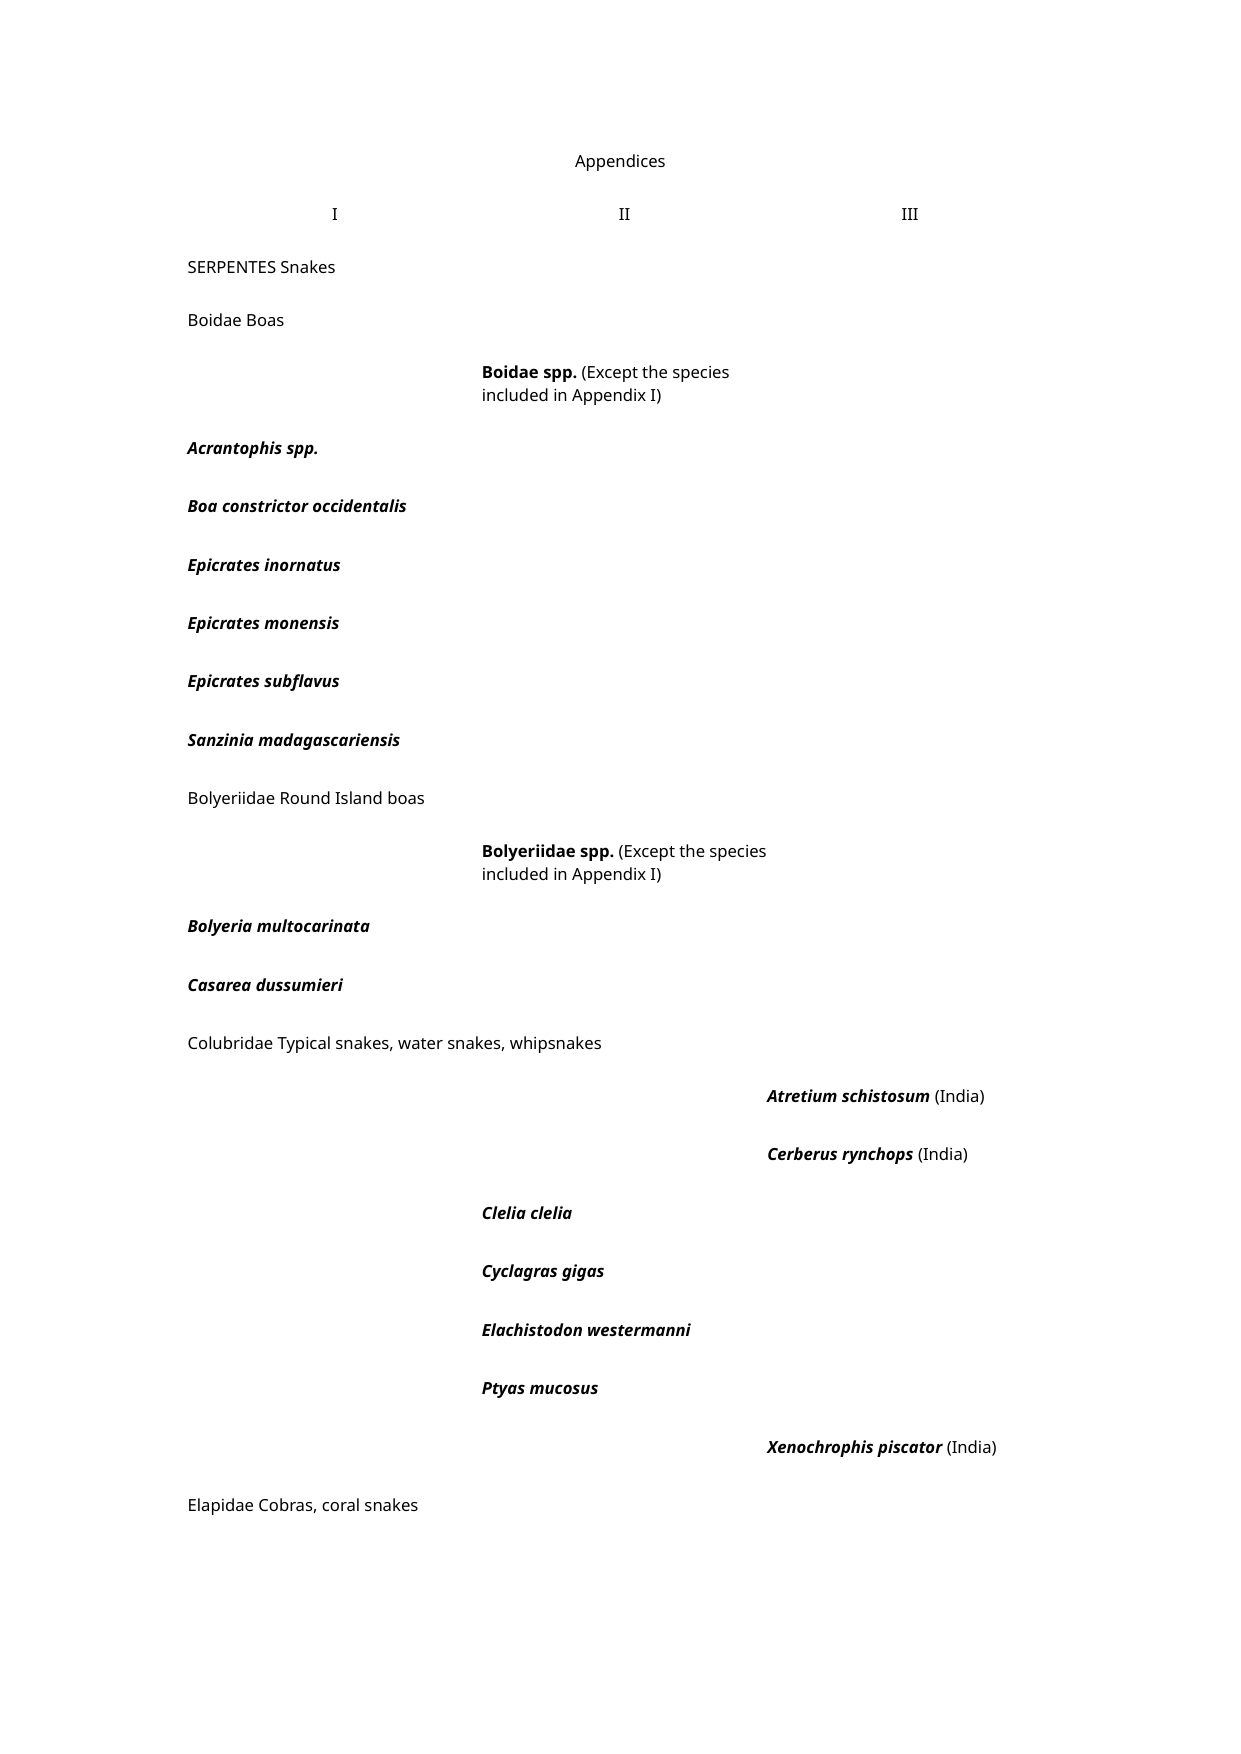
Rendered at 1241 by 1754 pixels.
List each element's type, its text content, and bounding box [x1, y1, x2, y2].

table_cell Epicrates inornatus [188, 553, 482, 612]
table_cell [767, 670, 1053, 728]
table_cell [767, 361, 1053, 436]
table_cell [482, 436, 767, 495]
table_cell [482, 612, 767, 670]
table_cell [767, 1260, 1053, 1318]
table_cell [482, 553, 767, 612]
table_cell Ptyas mucosus [482, 1377, 767, 1435]
table_cell Boa constrictor occidentalis [188, 495, 482, 553]
table_cell [482, 1143, 767, 1201]
table_cell [767, 1318, 1053, 1377]
table_cell Acrantophis spp. [188, 436, 482, 495]
table_cell [188, 1435, 482, 1494]
table_cell [767, 1377, 1053, 1435]
table_header Appendices [188, 150, 1053, 203]
table_cell Cyclagras gigas [482, 1260, 767, 1318]
table_cell Xenochrophis piscator (India) [767, 1435, 1053, 1494]
table_cell [767, 915, 1053, 973]
table_cell [482, 974, 767, 1032]
table_cell Clelia clelia [482, 1201, 767, 1260]
table_cell [188, 1318, 482, 1377]
table_cell SERPENTES Snakes [188, 255, 1053, 308]
table_cell Cerberus rynchops (India) [767, 1143, 1053, 1201]
table_cell [767, 729, 1053, 787]
table_cell [767, 553, 1053, 612]
table_cell Bolyeriidae Round Island boas [188, 787, 1053, 839]
table_cell [188, 1260, 482, 1318]
table_cell [482, 1085, 767, 1143]
table_cell [188, 1377, 482, 1435]
table_cell Boidae Boas [188, 308, 1053, 361]
table_cell Sanzinia madagascariensis [188, 729, 482, 787]
table_cell [767, 1201, 1053, 1260]
table_cell [188, 1201, 482, 1260]
table_cell [767, 436, 1053, 495]
table_cell [188, 1143, 482, 1201]
table_cell Bolyeriidae spp. (Except the species included in Appendix I) [482, 840, 767, 915]
table_cell [767, 495, 1053, 553]
table_cell Atretium schistosum (India) [767, 1085, 1053, 1143]
table_cell [482, 670, 767, 728]
table_cell Bolyeria multocarinata [188, 915, 482, 973]
table_cell Epicrates monensis [188, 612, 482, 670]
table_cell [482, 915, 767, 973]
table_cell Elachistodon westermanni [482, 1318, 767, 1377]
table_cell [482, 495, 767, 553]
table_cell II [482, 203, 767, 255]
table_cell [767, 974, 1053, 1032]
table_cell Boidae spp. (Except the species included in Appendix I) [482, 361, 767, 436]
table_cell Colubridae Typical snakes, water snakes, whipsnakes [188, 1032, 1053, 1084]
table_cell I [188, 203, 482, 255]
table_cell [188, 1085, 482, 1143]
table_cell [767, 840, 1053, 915]
table_cell Casarea dussumieri [188, 974, 482, 1032]
table_cell Epicrates subflavus [188, 670, 482, 728]
table_cell III [767, 203, 1053, 255]
table_cell [767, 612, 1053, 670]
table_cell [482, 729, 767, 787]
table_cell Elapidae Cobras, coral snakes [188, 1494, 1053, 1546]
table_cell [188, 361, 482, 436]
table_cell [482, 1435, 767, 1494]
table_cell [188, 840, 482, 915]
